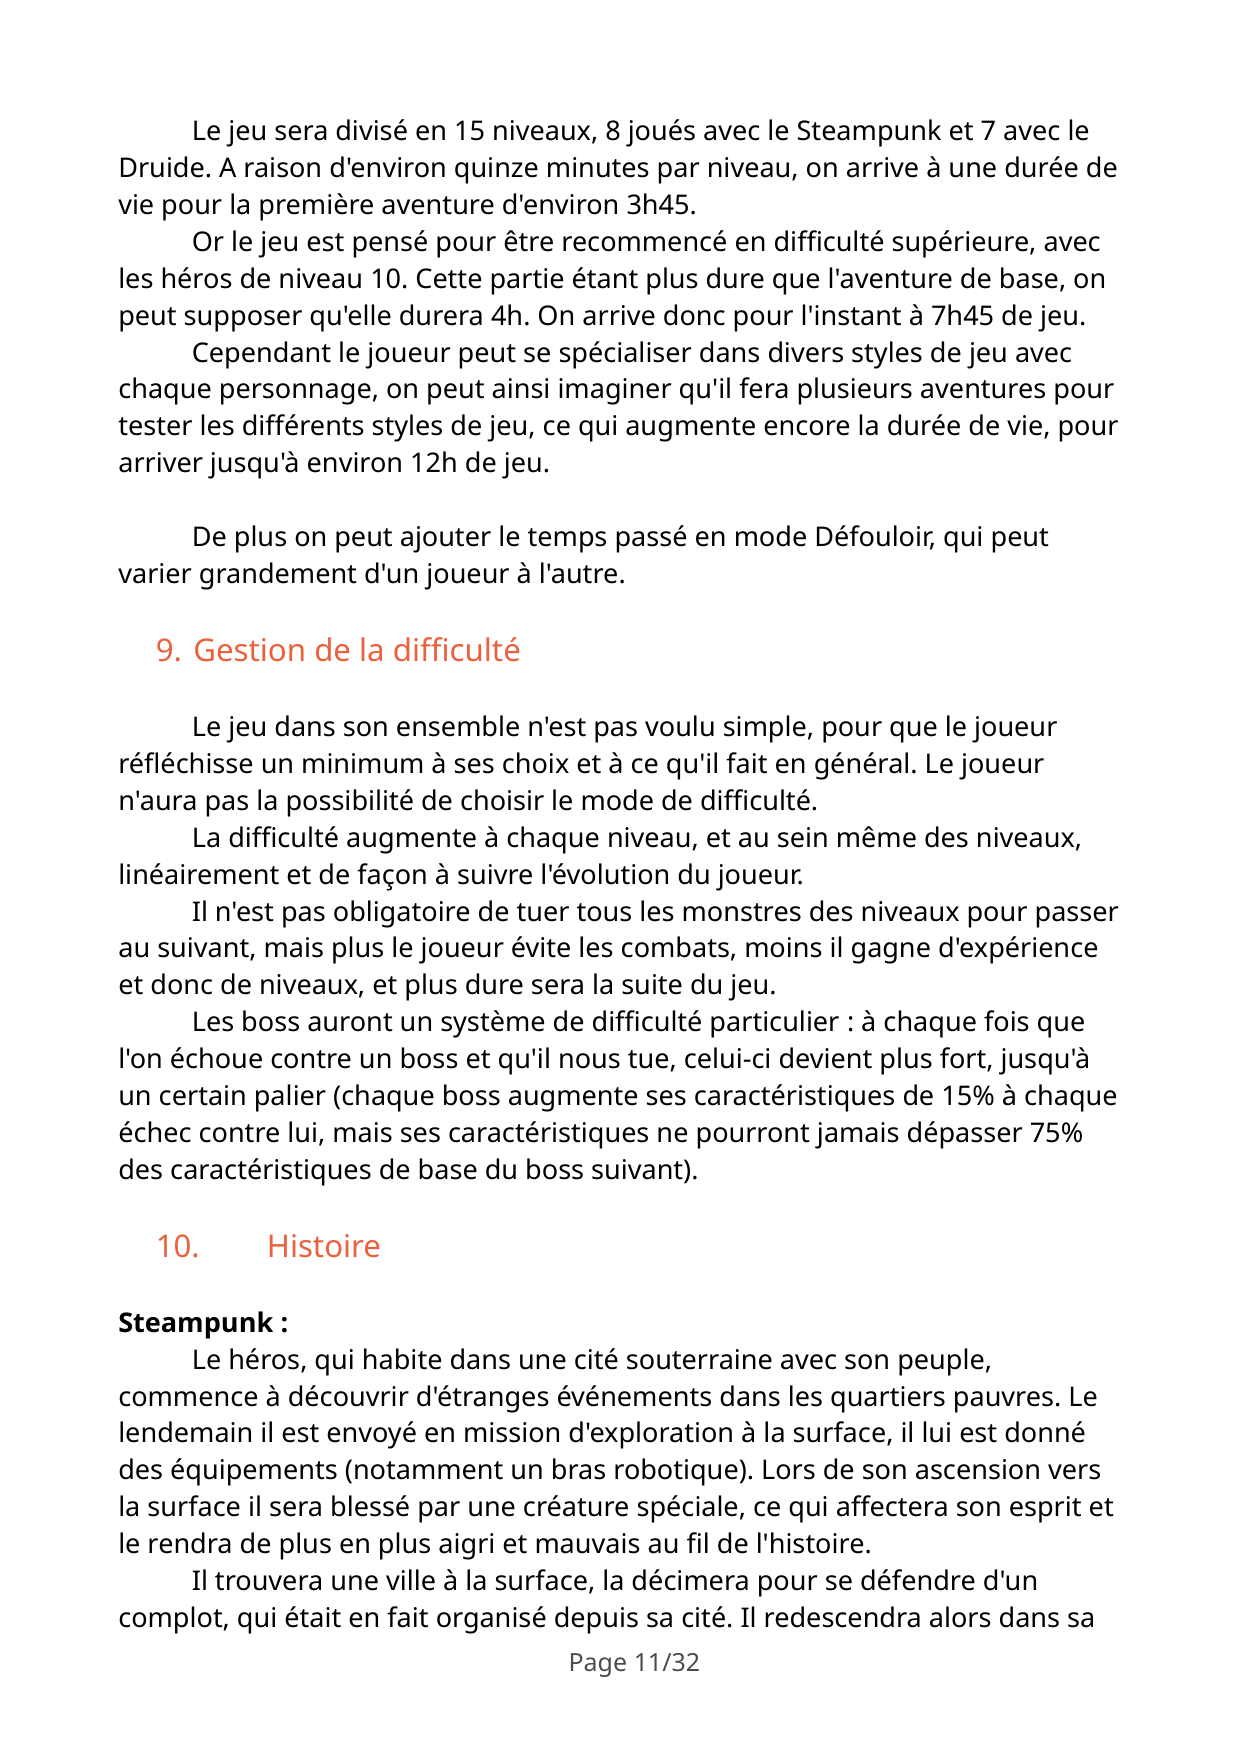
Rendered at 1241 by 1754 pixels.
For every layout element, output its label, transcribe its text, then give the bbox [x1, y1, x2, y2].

text Cependant le joueur peut se spécialiser dans divers styles de jeu avec chaque personnage, on peut ainsi imaginer qu'il fera plusieurs aventures pour tester les différents styles de jeu, ce qui augmente encore la durée de vie, pour arriver jusqu'à environ 12h de jeu. [118, 333, 1122, 481]
text Les boss auront un système de difficulté particulier : à chaque fois que l'on échoue contre un boss et qu'il nous tue, celui-ci devient plus fort, jusqu'à un certain palier (chaque boss augmente ses caractéristiques de 15% à chaque échec contre lui, mais ses caractéristiques ne pourront jamais dépasser 75% des caractéristiques de base du boss suivant). [118, 1003, 1122, 1187]
text De plus on peut ajouter le temps passé en mode Défouloir, qui peut varier grandement d'un joueur à l'autre. [118, 517, 1122, 591]
text Le jeu dans son ensemble n'est pas voulu simple, pour que le joueur réfléchisse un minimum à ses choix et à ce qu'il fait en général. Le joueur n'aura pas la possibilité de choisir le mode de difficulté. [118, 708, 1122, 818]
text Steampunk : [118, 1303, 1122, 1340]
text Le héros, qui habite dans une cité souterraine avec son peuple, commence à découvrir d'étranges événements dans les quartiers pauvres. Le lendemain il est envoyé en mission d'exploration à la surface, il lui est donné des équipements (notamment un bras robotique). Lors de son ascension vers la surface il sera blessé par une créature spéciale, ce qui affectera son esprit et le rendra de plus en plus aigri et mauvais au fil de l'histoire. [118, 1340, 1122, 1561]
text Or le jeu est pensé pour être recommencé en difficulté supérieure, avec les héros de niveau 10. Cette partie étant plus dure que l'aventure de base, on peut supposer qu'elle durera 4h. On arrive donc pour l'instant à 7h45 de jeu. [118, 222, 1122, 333]
text Le jeu sera divisé en 15 niveaux, 8 joués avec le Steampunk et 7 avec le Druide. A raison d'environ quinze minutes par niveau, on arrive à une durée de vie pour la première aventure d'environ 3h45. [118, 112, 1122, 222]
text Il trouvera une ville à la surface, la décimera pour se défendre d'un complot, qui était en fait organisé depuis sa cité. Il redescendra alors dans sa [118, 1561, 1122, 1635]
list Gestion de la difficulté [156, 628, 1122, 671]
text Il n'est pas obligatoire de tuer tous les monstres des niveaux pour passer au suivant, mais plus le joueur évite les combats, moins il gagne d'expérience et donc de niveaux, et plus dure sera la suite du jeu. [118, 892, 1122, 1003]
text La difficulté augmente à chaque niveau, et au sein même des niveaux, linéairement et de façon à suivre l'évolution du joueur. [118, 818, 1122, 892]
list Histoire [156, 1224, 1122, 1266]
